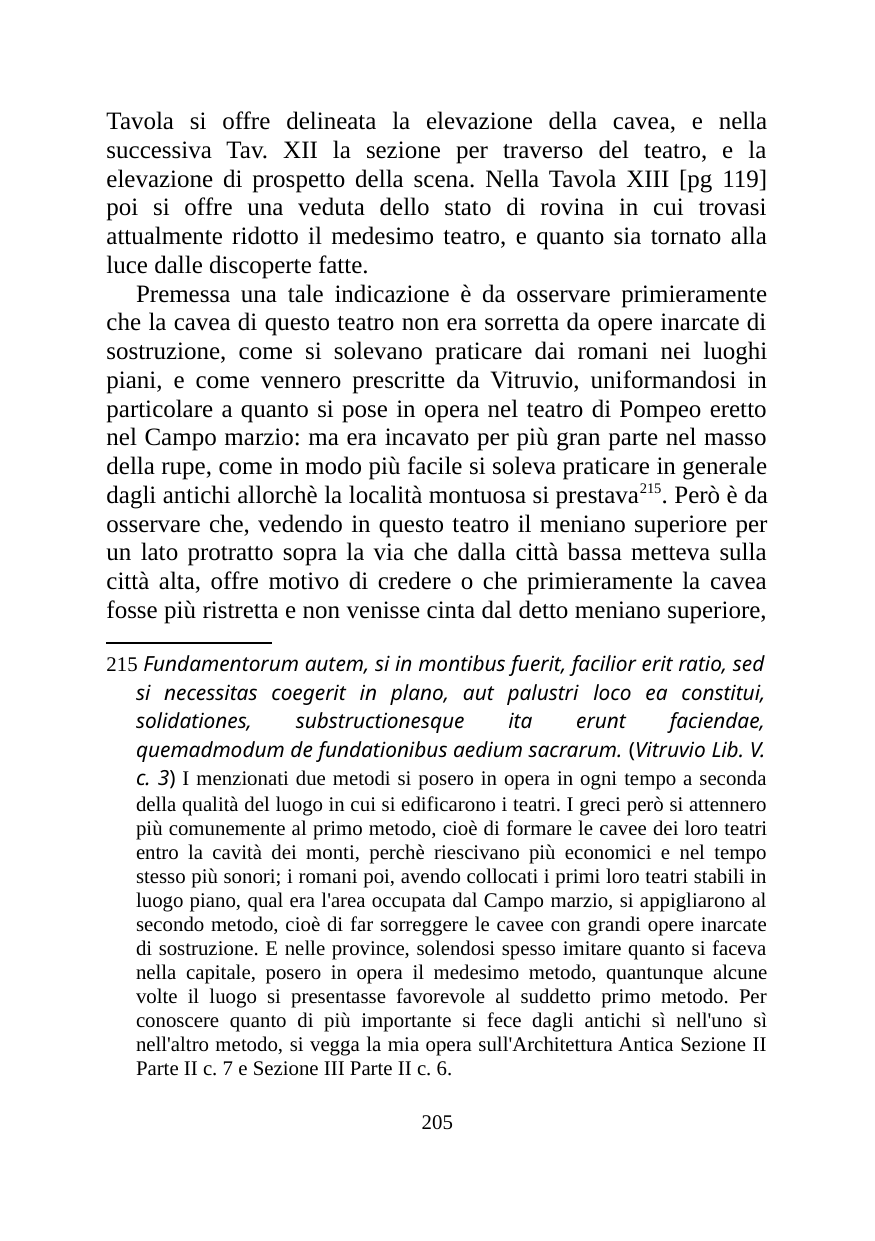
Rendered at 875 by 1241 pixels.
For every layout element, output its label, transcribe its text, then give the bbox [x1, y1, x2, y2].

text Premessa una tale indicazione è da osservare primieramente che la cavea di questo teatro non era sorretta da opere inarcate di sostruzione, come si solevano praticare dai romani nei luoghi piani, e come vennero prescritte da Vitruvio, uniformandosi in particolare a quanto si pose in opera nel teatro di Pompeo eretto nel Campo marzio: ma era incavato per più gran parte nel masso della rupe, come in modo più facile si soleva praticare in generale dagli antichi allorchè la località montuosa si prestava. Però è da osservare che, vedendo in questo teatro il meniano superiore per un lato protratto sopra la via che dalla città bassa metteva sulla città alta, offre motivo di credere o che primieramente la cavea fosse più ristretta e non venisse cinta dal detto meniano superiore, [106, 279, 768, 624]
text Tavola si offre delineata la elevazione della cavea, e nella successiva Tav. XII la sezione per traverso del teatro, e la elevazione di prospetto della scena. Nella Tavola XIII [pg 119] poi si offre una veduta dello stato di rovina in cui trovasi attualmente ridotto il medesimo teatro, e quanto sia tornato alla luce dalle discoperte fatte. [106, 106, 768, 279]
text Fundamentorum autem, si in montibus fuerit, facilior erit ratio, sed si necessitas coegerit in plano, aut palustri loco ea constitui, solidationes, substructionesque ita erunt faciendae, quemadmodum de fundationibus aedium sacrarum. (Vitruvio Lib. V. c. 3) I menzionati due metodi si posero in opera in ogni tempo a seconda della qualità del luogo in cui si edificarono i teatri. I greci però si attennero più comunemente al primo metodo, cioè di formare le cavee dei loro teatri entro la cavità dei monti, perchè riescivano più economici e nel tempo stesso più sonori; i romani poi, avendo collocati i primi loro teatri stabili in luogo piano, qual era l'area occupata dal Campo marzio, si appigliarono al secondo metodo, cioè di far sorreggere le cavee con grandi opere inarcate di sostruzione. E nelle province, solendosi spesso imitare quanto si faceva nella capitale, posero in opera il medesimo metodo, quantunque alcune volte il luogo si presentasse favorevole al suddetto primo metodo. Per conoscere quanto di più importante si fece dagli antichi sì nell'uno sì nell'altro metodo, si vegga la mia opera sull'Architettura Antica Sezione II Parte II c. 7 e Sezione III Parte II c. 6. [106, 649, 768, 1080]
